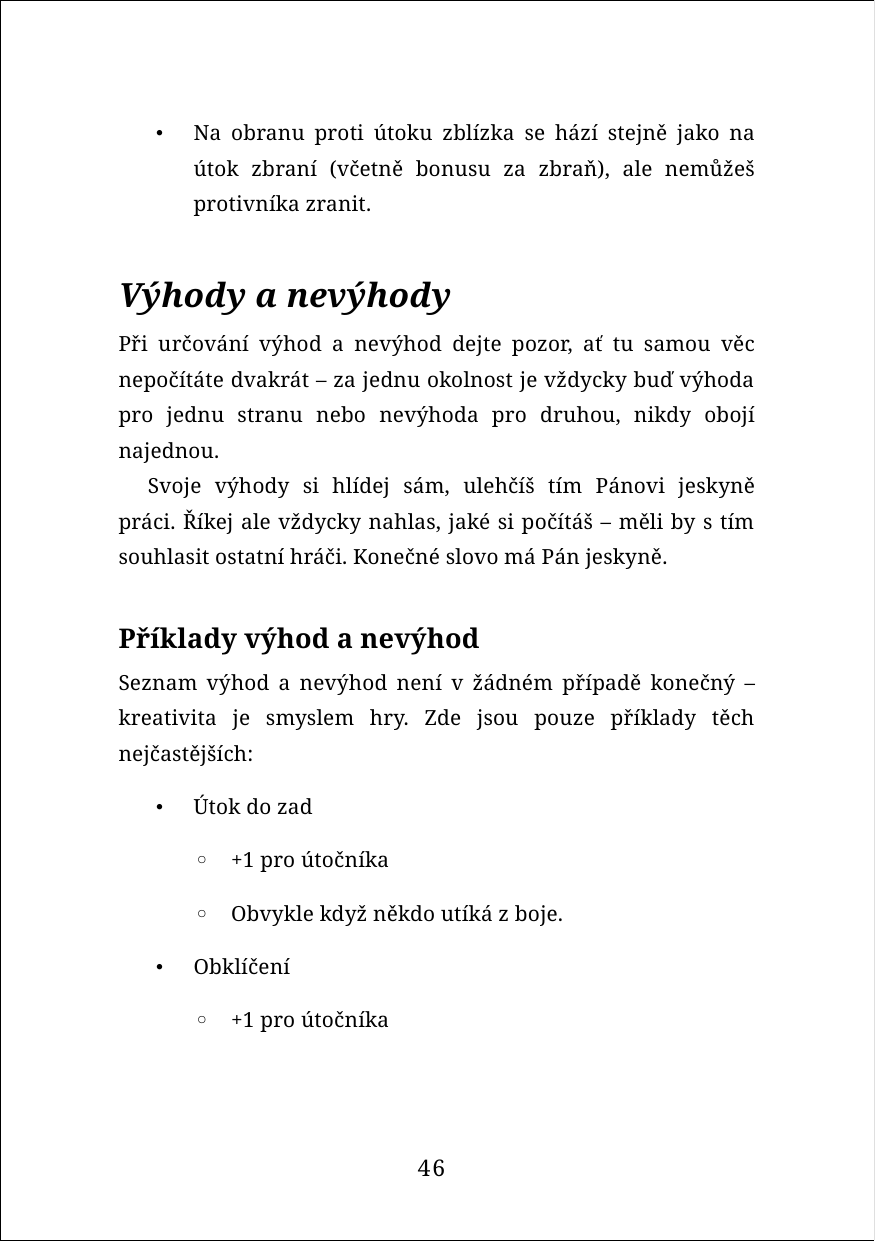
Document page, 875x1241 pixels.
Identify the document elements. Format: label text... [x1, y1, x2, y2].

subtitle Výhody a nevýhody [118, 272, 756, 317]
list +1 pro útočníka [193, 1005, 756, 1033]
text Při určování výhod a nevýhod dejte pozor, ať tu samou věc nepočítáte dvakrát – za jednu okolnost je vždycky buď výhoda pro jednu stranu nebo nevýhoda pro druhou, nikdy obojí najednou. Svoje výhody si hlídej sám, ulehčíš tím Pánovi jeskyně práci. Říkej ale vždycky nahlas, jaké si počítáš – měli by s tím souhlasit ostatní hráči. Konečné slovo má Pán jeskyně. [118, 329, 756, 571]
list Útok do zad [156, 792, 756, 821]
text Seznam výhod a nevýhod není v žádném případě konečný – kreativita je smyslem hry. Zde jsou pouze příklady těch nejčastějších: [118, 668, 756, 767]
list Na obranu proti útoku zblízka se hází stejně jako na útok zbraní (včetně bonusu za zbraň), ale nemůžeš protivníka zranit. [156, 118, 756, 218]
subtitle Příklady výhod a nevýhod [118, 619, 756, 656]
list Obklíčení [156, 952, 756, 980]
list Obvykle když někdo utíká z boje. [193, 899, 756, 927]
list +1 pro útočníka [193, 845, 756, 874]
